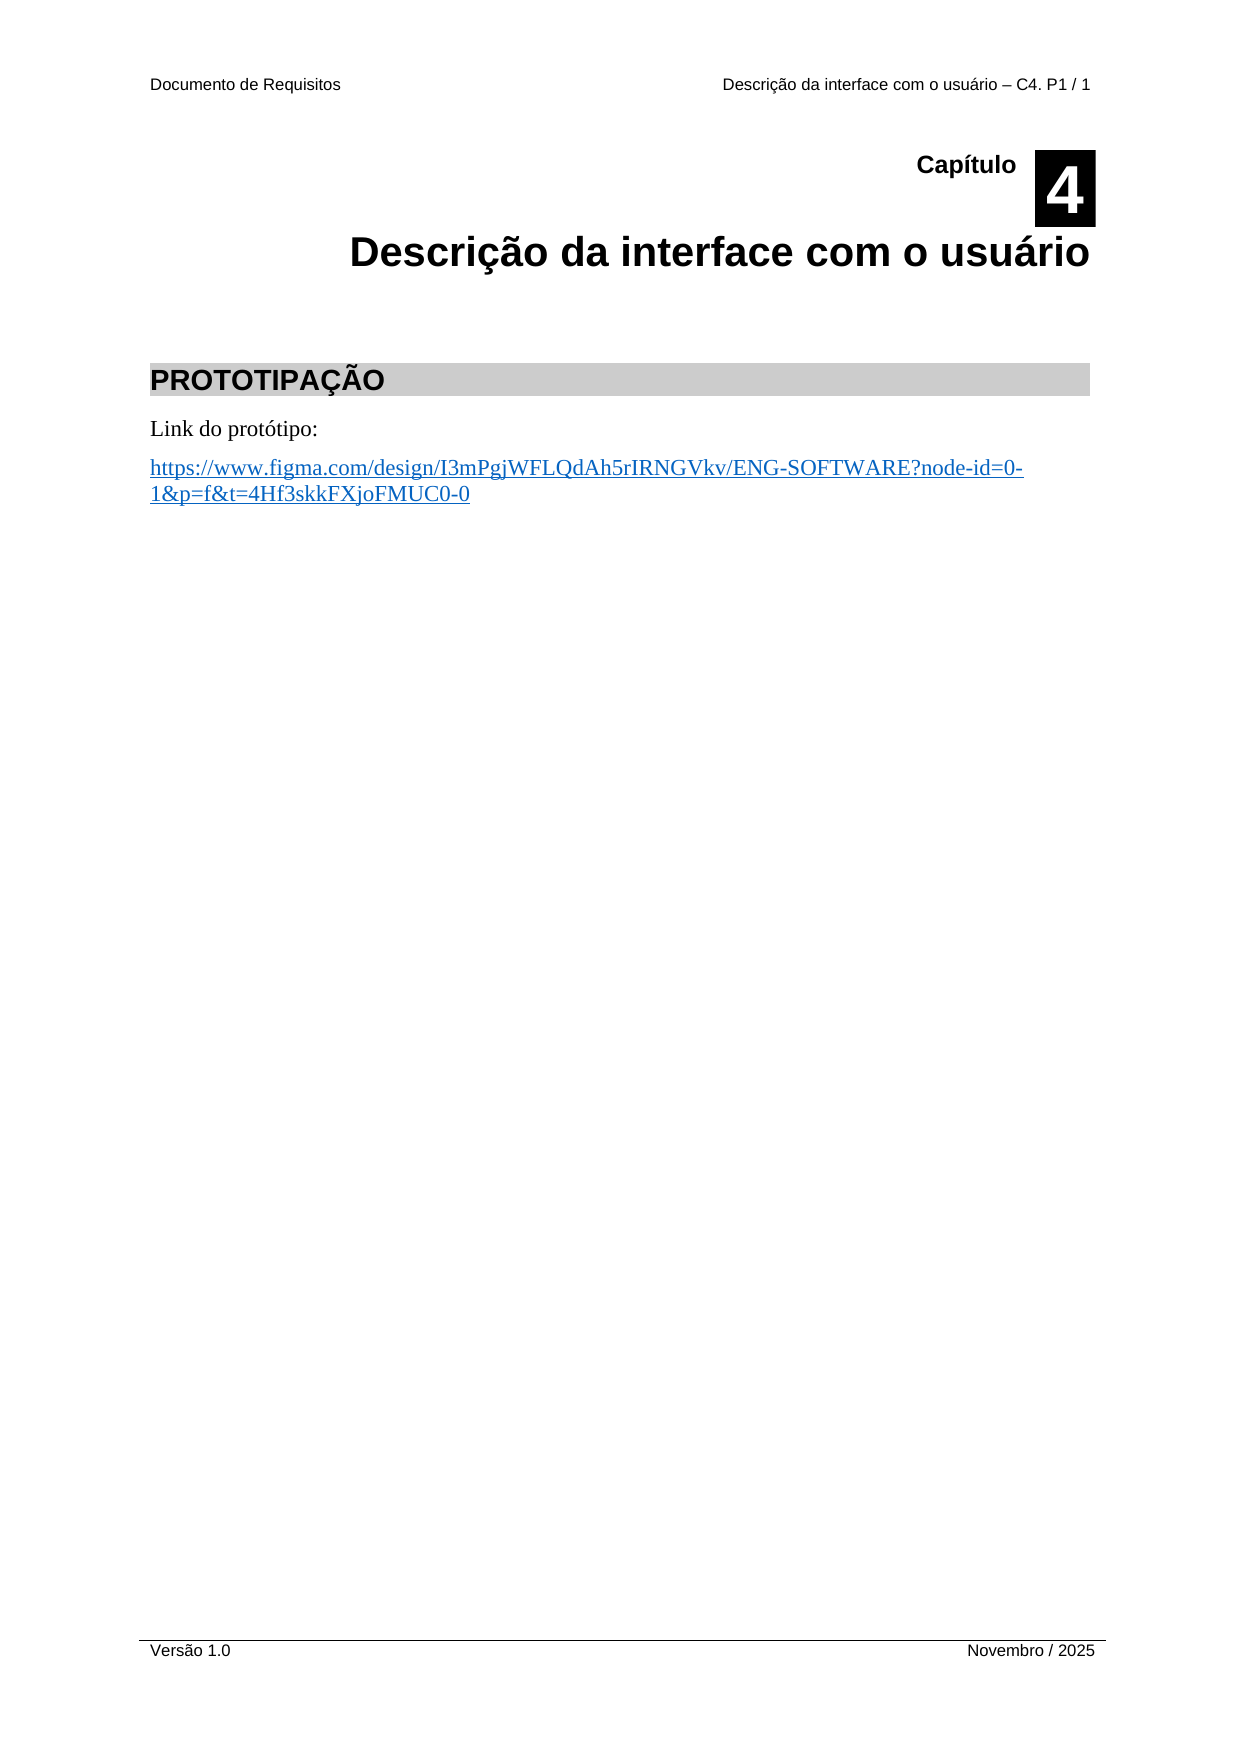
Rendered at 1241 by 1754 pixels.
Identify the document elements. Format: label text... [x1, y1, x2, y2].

text https://www.figma.com/design/I3mPgjWFLQdAh5rIRNGVkv/ENG-SOFTWARE?node-id=0-1&p=f&t=4Hf3skkFXjoFMUC0-0 [150, 454, 1090, 507]
subtitle Descrição da interface com o usuário [150, 227, 1090, 275]
text Link do protótipo: [150, 415, 1090, 441]
text Capítulo [210, 150, 1035, 227]
subtitle PROTOTIPAÇÃO [150, 363, 1090, 396]
